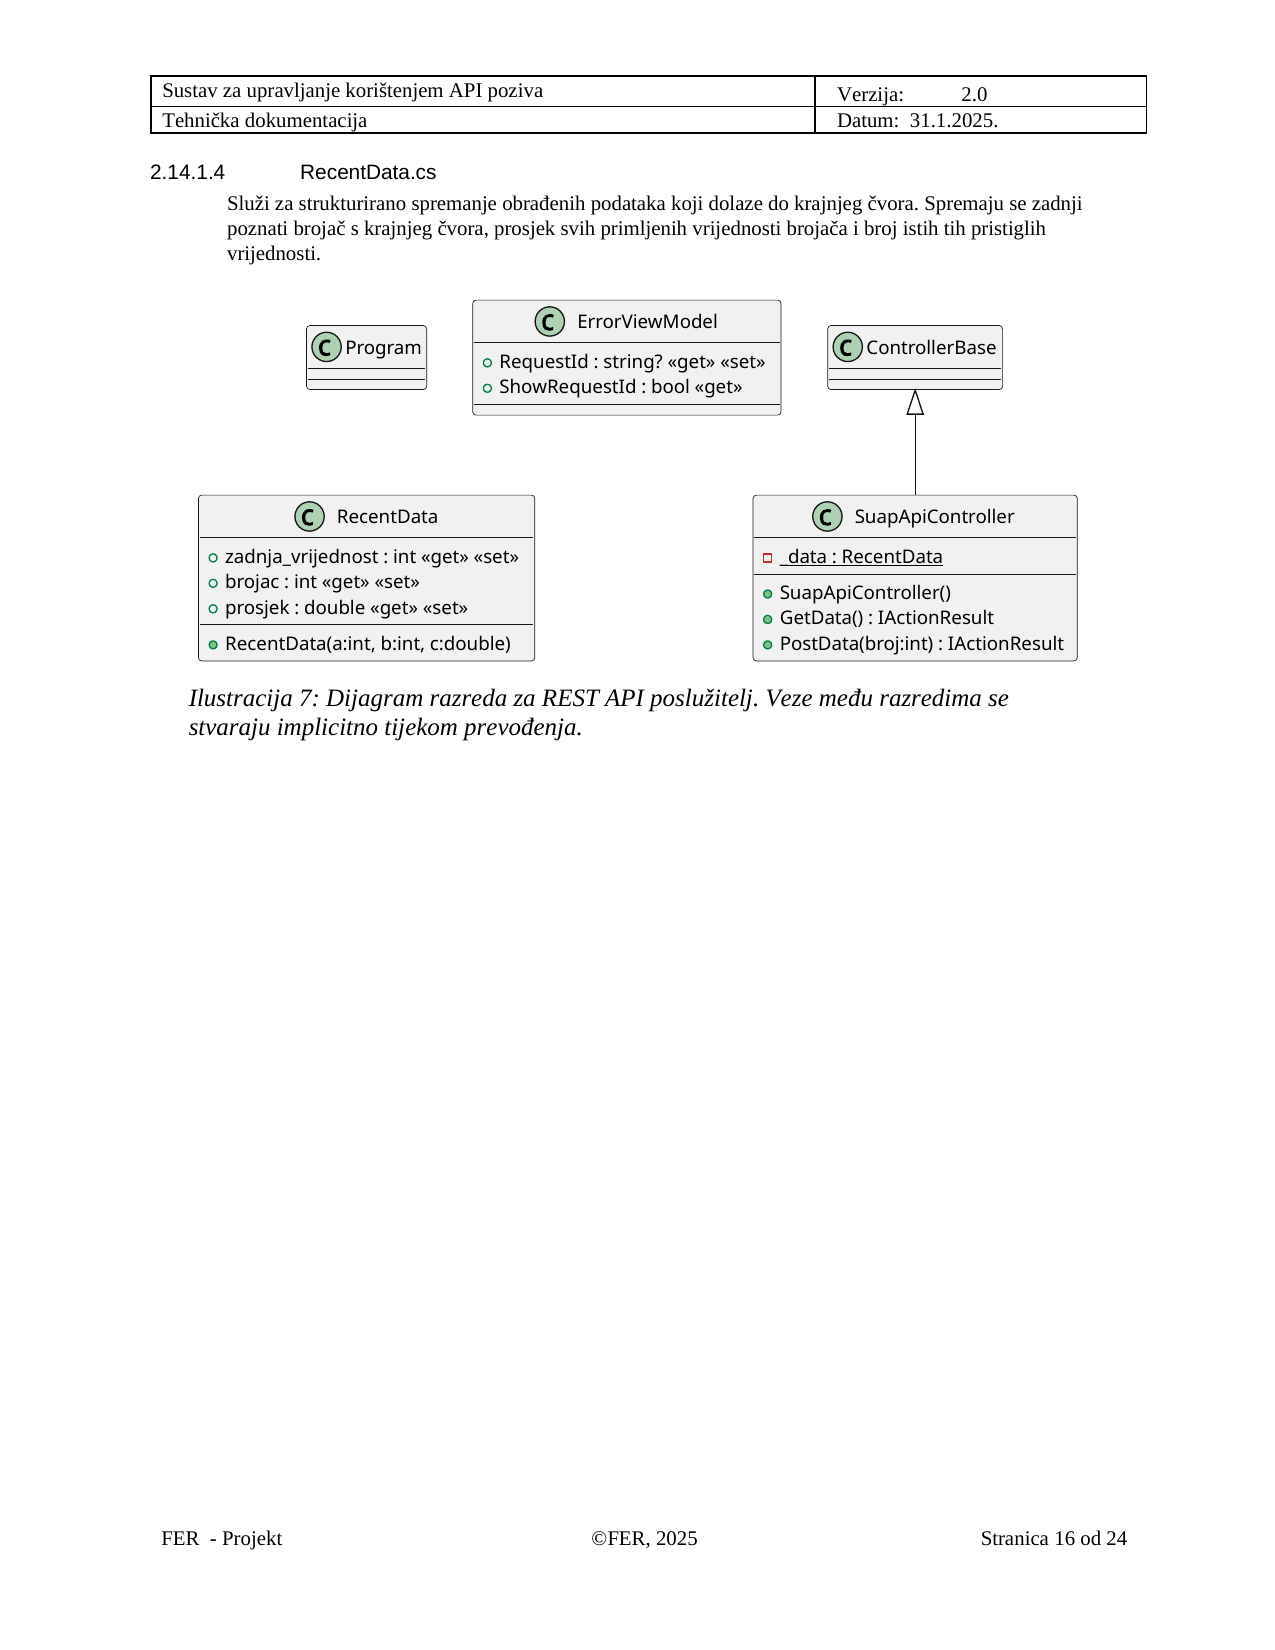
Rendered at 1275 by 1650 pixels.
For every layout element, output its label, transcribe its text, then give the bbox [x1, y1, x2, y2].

text Služi za strukturirano spremanje obrađenih podataka koji dolaze do krajnjeg čvora. Spremaju se zadnji poznati brojač s krajnjeg čvora, prosjek svih primljenih vrijednosti brojača i broj istih tih pristiglih vrijednosti. [227, 190, 1125, 265]
subtitle RecentData.cs [150, 159, 1125, 184]
text Ilustracija 7: Dijagram razreda za REST API poslužitelj. Veze među razredima se stvaraju implicitno tijekom prevođenja. [188, 316, 1087, 740]
